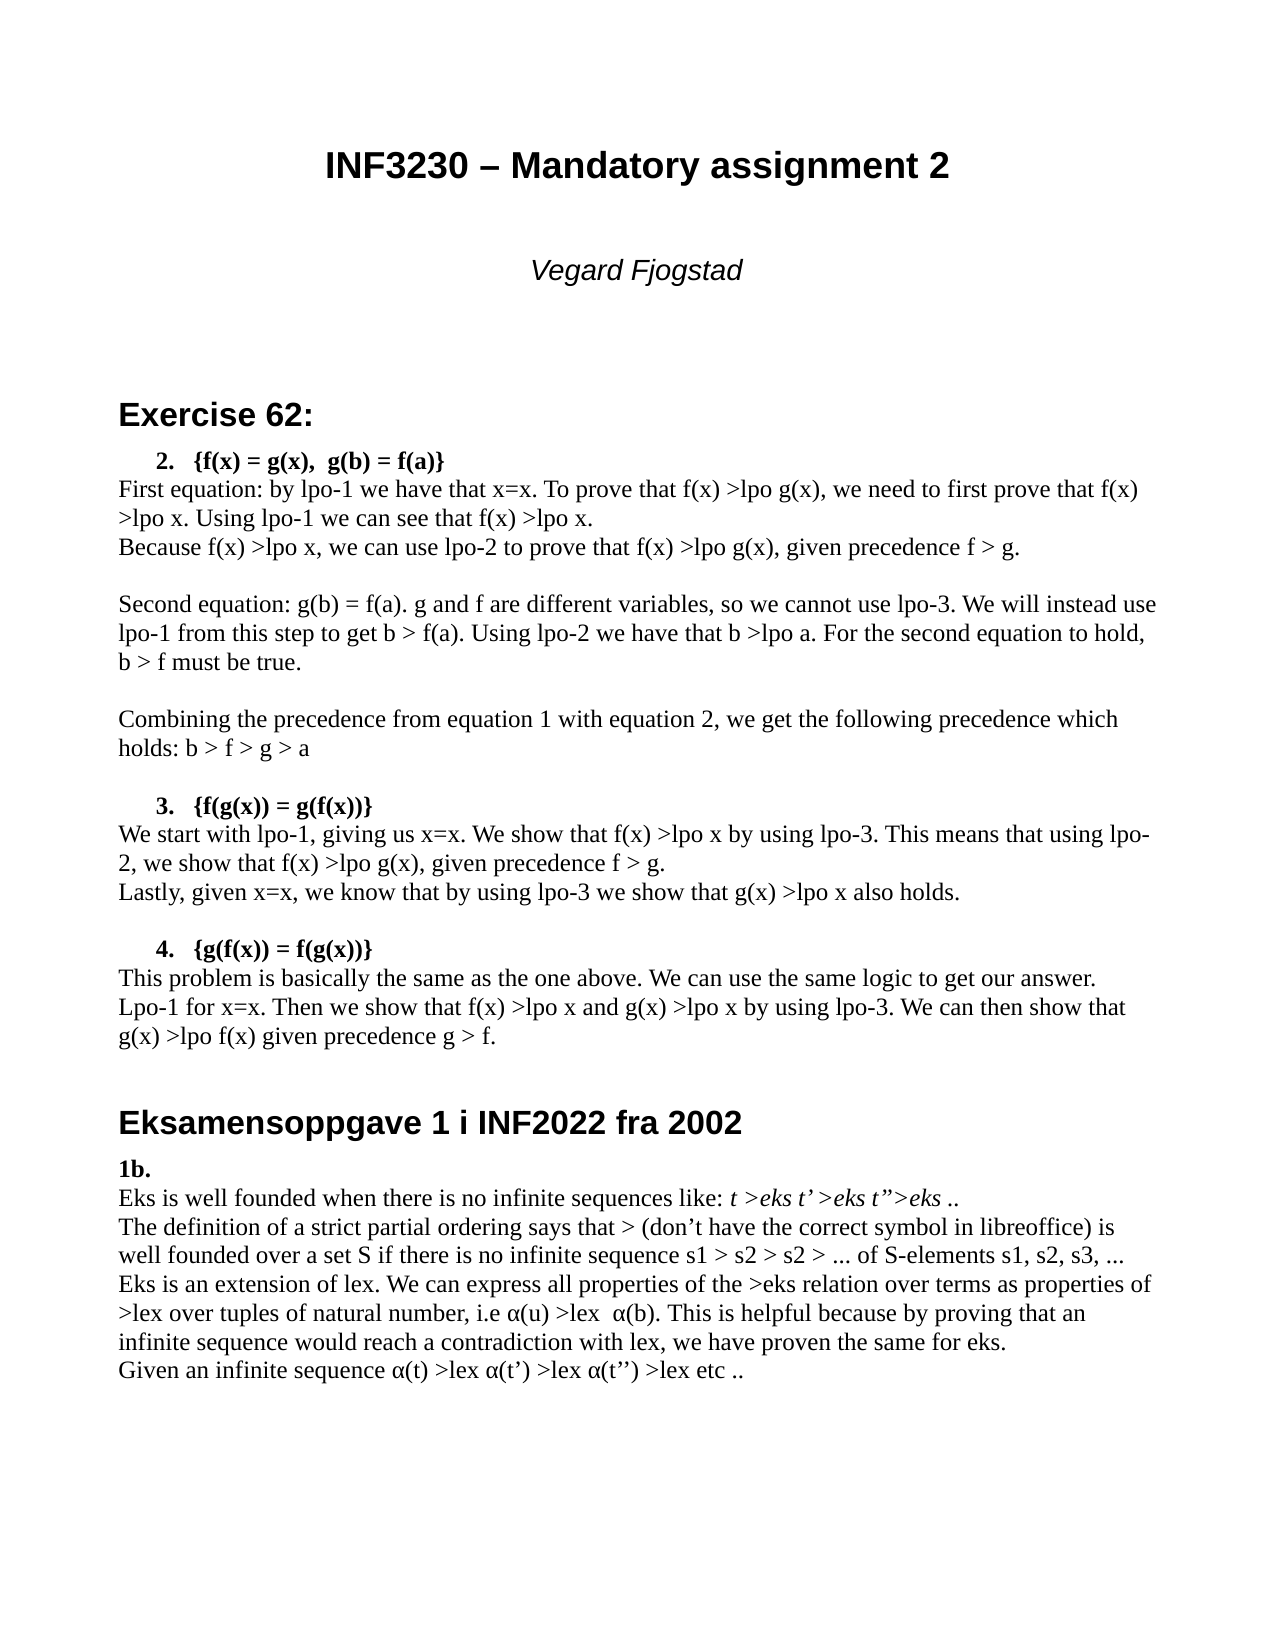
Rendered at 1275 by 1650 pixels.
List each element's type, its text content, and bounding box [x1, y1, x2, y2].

text The definition of a strict partial ordering says that > (don’t have the correct symbol in libreoffice) is well founded over a set S if there is no infinite sequence s1 > s2 > s2 > ... of S-elements s1, s2, s3, ... [118, 1212, 1157, 1269]
text Eks is an extension of lex. We can express all properties of the >eks relation over terms as properties of >lex over tuples of natural number, i.e α(u) >lex α(b). This is helpful because by proving that an infinite sequence would reach a contradiction with lex, we have proven the same for eks. [118, 1269, 1157, 1356]
subtitle Exercise 62: [118, 394, 1157, 433]
text We start with lpo-1, giving us x=x. We show that f(x) >lpo x by using lpo-3. This means that using lpo-2, we show that f(x) >lpo g(x), given precedence f > g. [118, 819, 1157, 877]
text Lastly, given x=x, we know that by using lpo-3 we show that g(x) >lpo x also holds. [118, 877, 1157, 906]
text Given an infinite sequence α(t) >lex α(t’) >lex α(t’’) >lex etc .. [118, 1356, 1157, 1384]
title INF3230 – Mandatory assignment 2 [118, 143, 1157, 186]
list {g(f(x)) = f(g(x))} [156, 934, 1157, 963]
text Combining the precedence from equation 1 with equation 2, we get the following precedence which holds: b > f > g > a [118, 704, 1157, 762]
text Second equation: g(b) = f(a). g and f are different variables, so we cannot use lpo-3. We will instead use lpo-1 from this step to get b > f(a). Using lpo-2 we have that b >lpo a. For the second equation to hold, b > f must be true. [118, 589, 1157, 676]
text 1b. [118, 1154, 1157, 1183]
subtitle Eksamensoppgave 1 i INF2022 fra 2002 [118, 1103, 1157, 1142]
text This problem is basically the same as the one above. We can use the same logic to get our answer. [118, 963, 1157, 992]
subtitle Vegard Fjogstad [118, 252, 1157, 286]
text Lpo-1 for x=x. Then we show that f(x) >lpo x and g(x) >lpo x by using lpo-3. We can then show that g(x) >lpo f(x) given precedence g > f. [118, 992, 1157, 1049]
list {f(x) = g(x), g(b) = f(a)} [156, 446, 1157, 474]
text First equation: by lpo-1 we have that x=x. To prove that f(x) >lpo g(x), we need to first prove that f(x) >lpo x. Using lpo-1 we can see that f(x) >lpo x. [118, 474, 1157, 532]
list {f(g(x)) = g(f(x))} [156, 791, 1157, 819]
text Eks is well founded when there is no infinite sequences like: t >eks t’ >eks t’’>eks .. [118, 1183, 1157, 1212]
text Because f(x) >lpo x, we can use lpo-2 to prove that f(x) >lpo g(x), given precedence f > g. [118, 532, 1157, 561]
